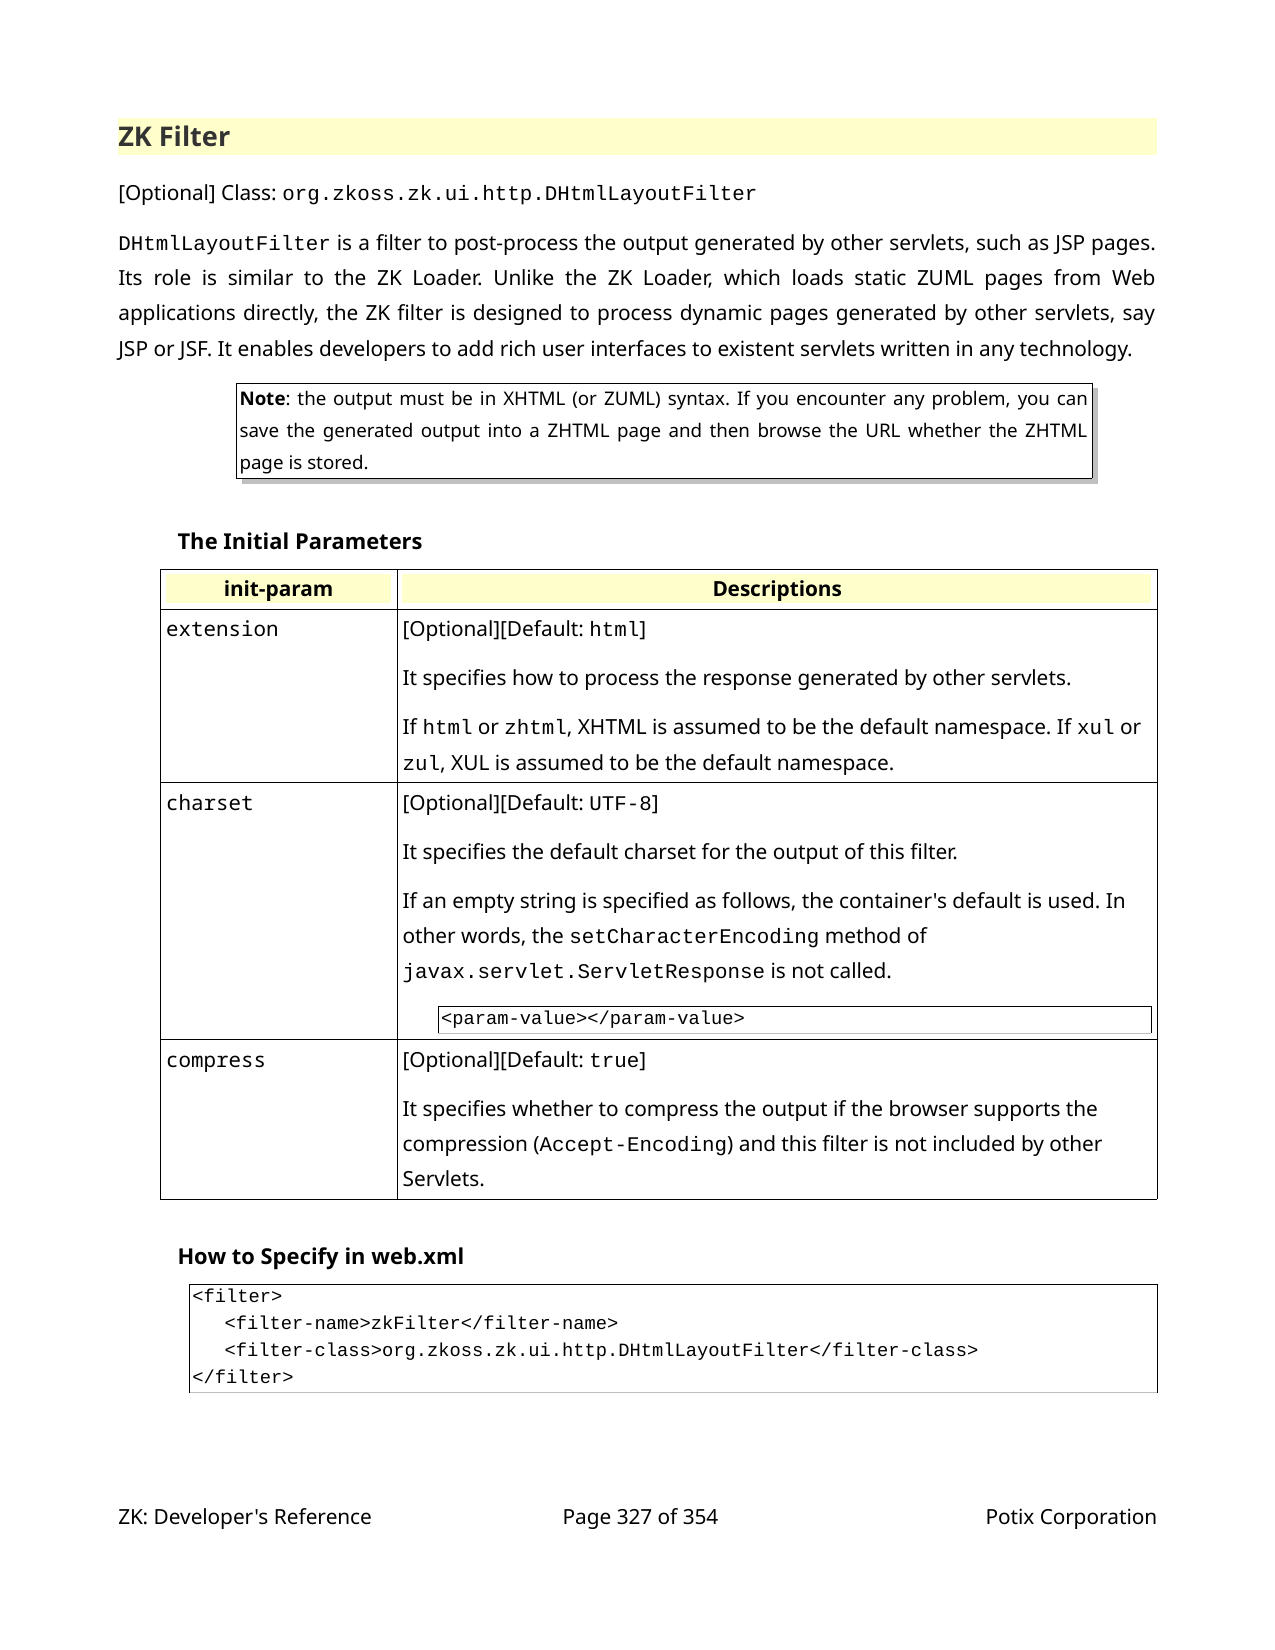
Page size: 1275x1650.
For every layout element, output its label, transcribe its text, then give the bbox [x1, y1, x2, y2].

text <filter-name>zkFilter</filter-name> [190, 1311, 1157, 1335]
text Note: the output must be in XHTML (or ZUML) syntax. If you encounter any problem, you can save the generated output into a ZHTML page and then browse the URL whether the ZHTML page is stored. [237, 384, 1092, 478]
text [Optional] Class: org.zkoss.zk.ui.http.DHtmlLayoutFilter [118, 178, 1157, 207]
subtitle The Initial Parameters [177, 526, 1157, 556]
table_header init-param [161, 570, 397, 608]
table_cell charset [161, 783, 397, 1039]
text <filter> [190, 1285, 1157, 1308]
table_cell compress [161, 1040, 397, 1198]
text <filter-class>org.zkoss.zk.ui.http.DHtmlLayoutFilter</filter-class> [190, 1338, 1157, 1362]
table_cell [Optional][Default: true] It specifies whether to compress the output if the browser supports the compression (Accept-Encoding) and this filter is not included by other Servlets. [398, 1040, 1157, 1198]
subtitle ZK Filter [118, 118, 1157, 155]
text </filter> [190, 1365, 1157, 1392]
table_cell extension [161, 610, 397, 782]
subtitle How to Specify in web.xml [177, 1241, 1157, 1271]
text DHtmlLayoutFilter is a filter to post-process the output generated by other servlets, such as JSP pages. Its role is similar to the ZK Loader. Unlike the ZK Loader, which loads static ZUML pages from Web applications directly, the ZK filter is designed to process dynamic pages generated by other servlets, say JSP or JSF. It enables developers to add rich user interfaces to existent servlets written in any technology. [118, 228, 1157, 362]
table_cell [Optional][Default: UTF-8] It specifies the default charset for the output of this filter. If an empty string is specified as follows, the container's default is used. In other words, the setCharacterEncoding method of javax.servlet.ServletResponse is not called. <param-value></param-value> [398, 783, 1157, 1039]
table_header Descriptions [398, 570, 1157, 608]
table_cell [Optional][Default: html] It specifies how to process the response generated by other servlets. If html or zhtml, XHTML is assumed to be the default namespace. If xul or zul, XUL is assumed to be the default namespace. [398, 610, 1157, 782]
